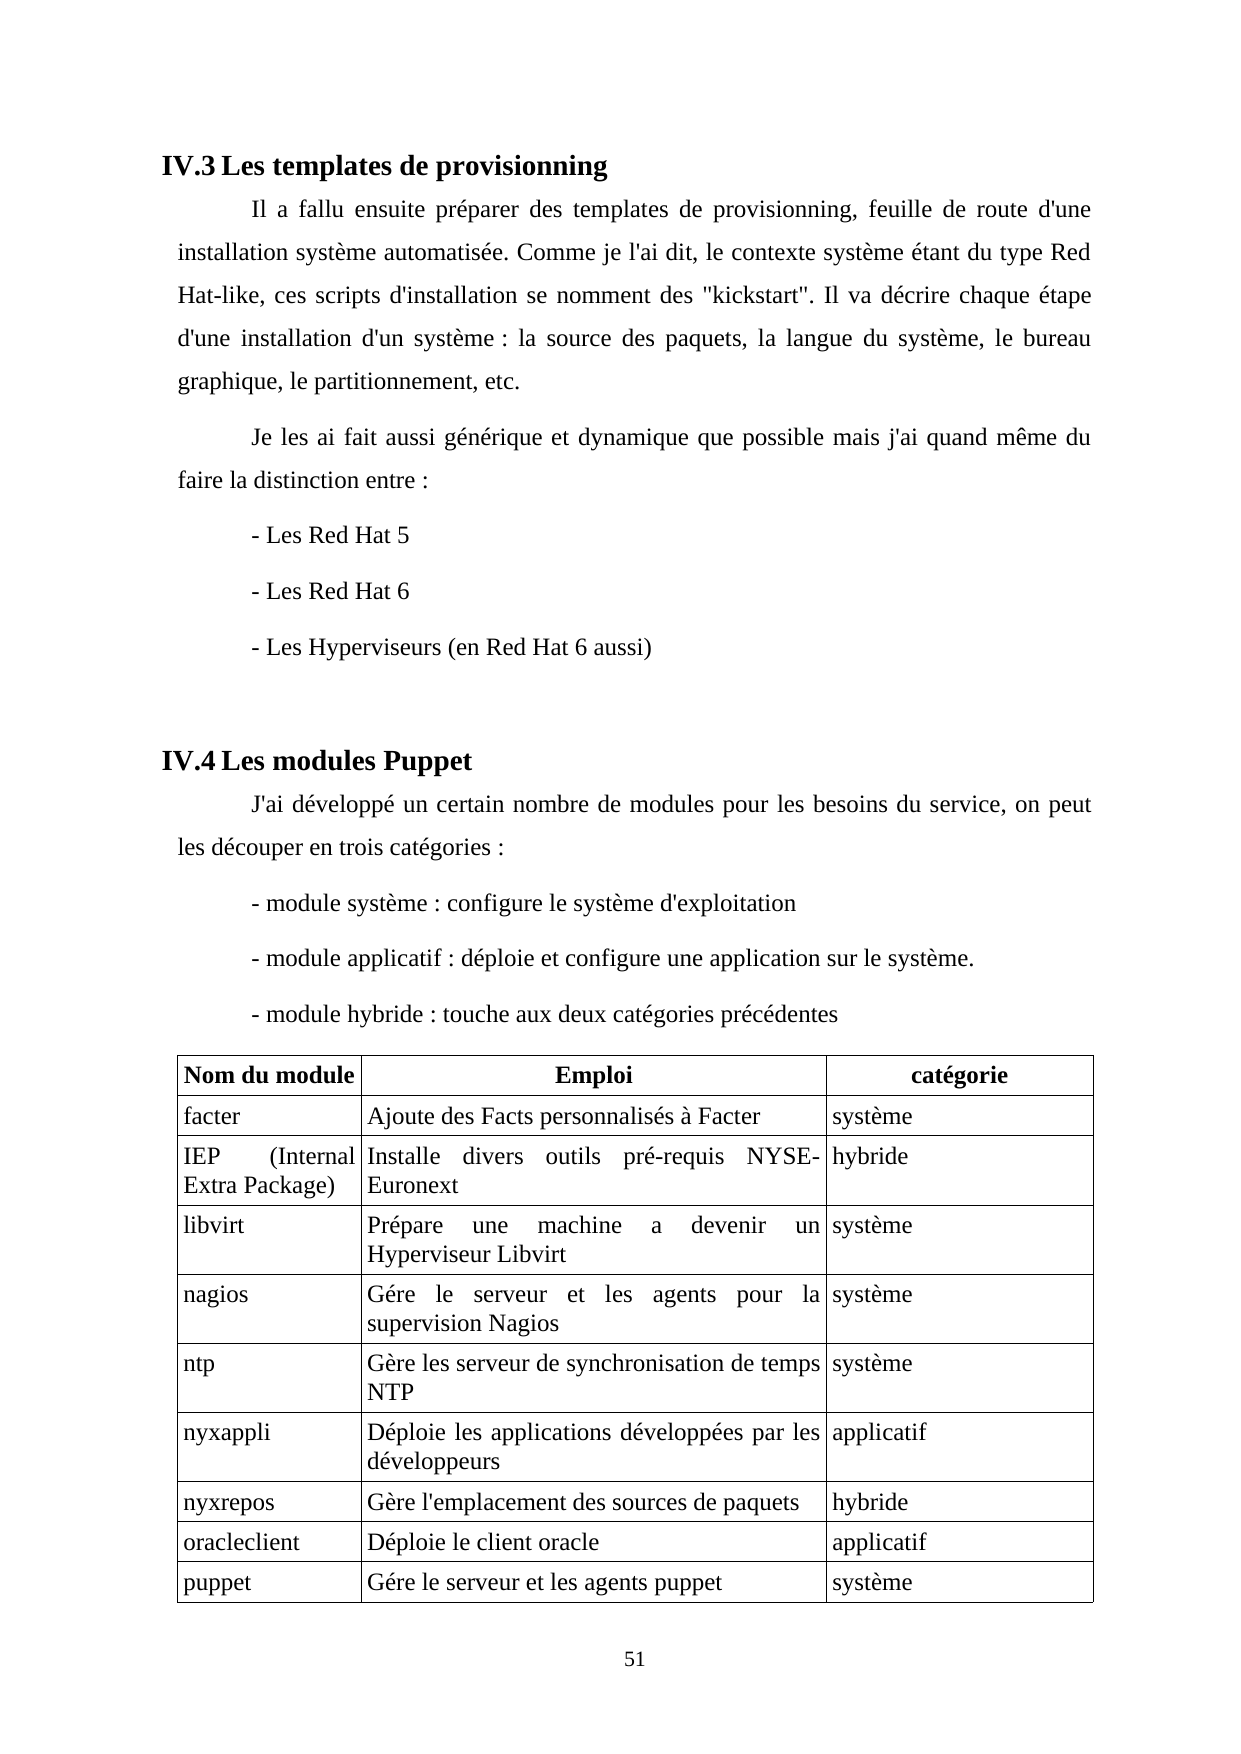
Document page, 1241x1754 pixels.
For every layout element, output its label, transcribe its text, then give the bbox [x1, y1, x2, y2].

table_cell hybride [827, 1136, 1093, 1204]
table_cell Gére le serveur et les agents pour la supervision Nagios [362, 1275, 826, 1343]
table_header catégorie [827, 1056, 1093, 1095]
text - module système : configure le système d'exploitation [177, 888, 1092, 917]
text Je les ai fait aussi générique et dynamique que possible mais j'ai quand même du faire la distinction entre : [177, 422, 1092, 494]
table_cell Prépare une machine a devenir un Hyperviseur Libvirt [362, 1206, 826, 1273]
table_cell nyxappli [178, 1413, 361, 1481]
table_cell système [827, 1096, 1093, 1135]
text J'ai développé un certain nombre de modules pour les besoins du service, on peut les découper en trois catégories : [177, 789, 1092, 861]
text - Les Red Hat 5 [177, 521, 1092, 549]
table_cell Gère l'emplacement des sources de paquets [362, 1482, 826, 1521]
table_cell système [827, 1206, 1093, 1273]
table_cell système [827, 1275, 1093, 1343]
table_cell applicatif [827, 1413, 1093, 1481]
table_cell ntp [178, 1344, 361, 1412]
table_cell Déploie le client oracle [362, 1522, 826, 1561]
text Il a fallu ensuite préparer des templates de provisionning, feuille de route d'une installation système automatisée. Comme je l'ai dit, le contexte système étant du type Red Hat-like, ces scripts d'installation se nomment des "kickstart". Il va décrire chaque étape d'une installation d'un système : la source des paquets, la langue du système, le bureau graphique, le partitionnement, etc. [177, 194, 1092, 395]
table_cell nagios [178, 1275, 361, 1343]
table_cell Déploie les applications développées par les développeurs [362, 1413, 826, 1481]
table_cell IEP (Internal Extra Package) [178, 1136, 361, 1204]
table_cell Installe divers outils pré-requis NYSE-Euronext [362, 1136, 826, 1204]
table_cell hybride [827, 1482, 1093, 1521]
table_cell nyxrepos [178, 1482, 361, 1521]
table_cell Ajoute des Facts personnalisés à Facter [362, 1096, 826, 1135]
table_cell libvirt [178, 1206, 361, 1273]
subtitle Les templates de provisionning [161, 148, 1092, 181]
table_cell facter [178, 1096, 361, 1135]
table_header Nom du module [178, 1056, 361, 1095]
text - Les Red Hat 6 [177, 576, 1092, 605]
table_cell système [827, 1562, 1093, 1602]
text - module applicatif : déploie et configure une application sur le système. [177, 943, 1092, 972]
table_cell applicatif [827, 1522, 1093, 1561]
table_cell système [827, 1344, 1093, 1412]
text - Les Hyperviseurs (en Red Hat 6 aussi) [177, 632, 1092, 661]
table_cell Gère les serveur de synchronisation de temps NTP [362, 1344, 826, 1412]
table_header Emploi [362, 1056, 826, 1095]
subtitle Les modules Puppet [161, 743, 1092, 777]
text - module hybride : touche aux deux catégories précédentes [177, 999, 1092, 1028]
table_cell Gére le serveur et les agents puppet [362, 1562, 826, 1602]
table_cell oracleclient [178, 1522, 361, 1561]
table_cell puppet [178, 1562, 361, 1602]
